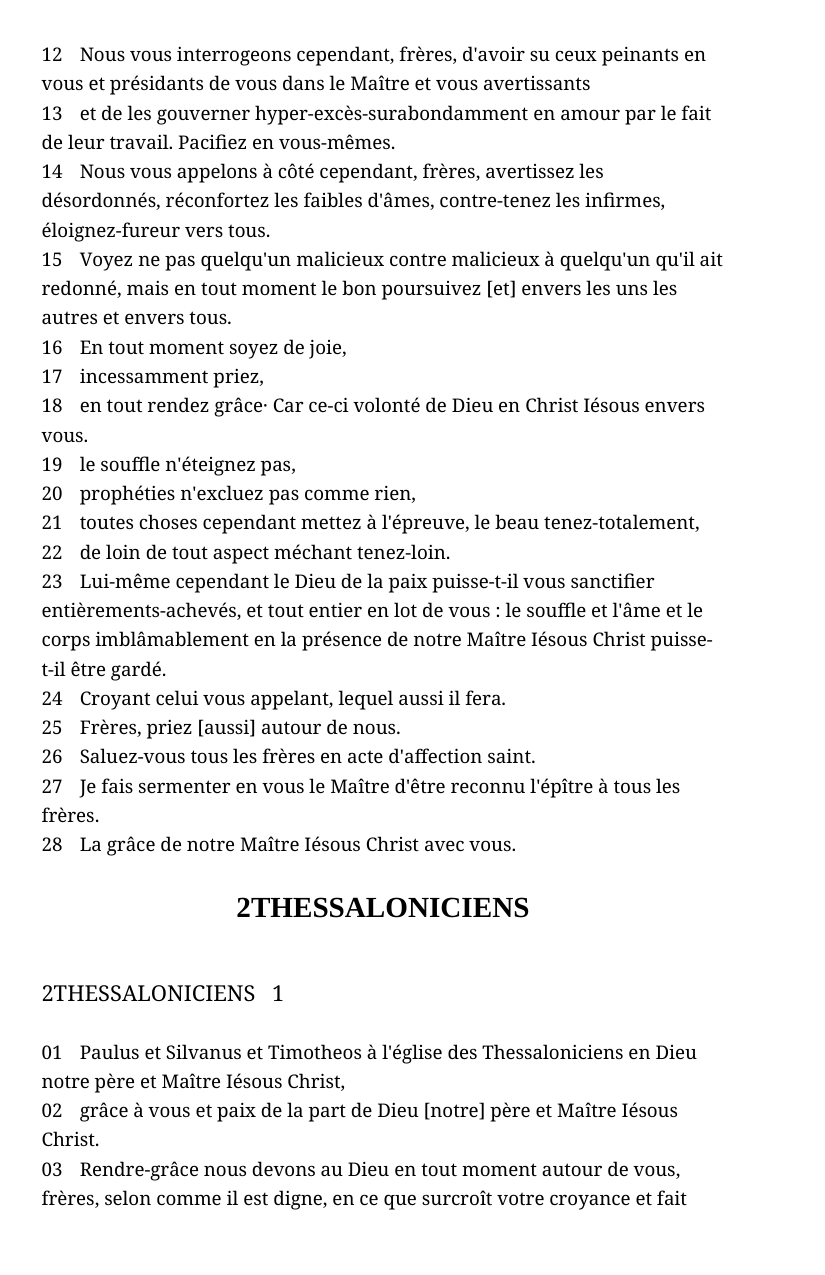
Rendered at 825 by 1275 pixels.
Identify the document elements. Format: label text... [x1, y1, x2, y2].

text 2THESSALONICIENS 1 [41, 978, 724, 1007]
text 01 Paulus et Silvanus et Timotheos à l'église des Thessaloniciens en Dieu notre père et Maître Iésous Christ, 02 grâce à vous et paix de la part de Dieu [notre] père et Maître Iésous Christ. 03 Rendre-grâce nous devons au Dieu en tout moment autour de vous, frères, selon comme il est digne, en ce que surcroît votre croyance et fait [41, 1012, 724, 1211]
text 12 Nous vous interrogeons cependant, frères, d'avoir su ceux peinants en vous et présidants de vous dans le Maître et vous avertissants 13 et de les gouverner hyper-excès-surabondamment en amour par le fait de leur travail. Pacifiez en vous-mêmes. 14 Nous vous appelons à côté cependant, frères, avertissez les désordonnés, réconfortez les faibles d'âmes, contre-tenez les infirmes, éloignez-fureur vers tous. 15 Voyez ne pas quelqu'un malicieux contre malicieux à quelqu'un qu'il ait redonné, mais en tout moment le bon poursuivez [et] envers les uns les autres et envers tous. 16 En tout moment soyez de joie, 17 incessamment priez, 18 en tout rendez grâce· Car ce-ci volonté de Dieu en Christ Iésous envers vous. 19 le souffle n'éteignez pas, 20 prophéties n'excluez pas comme rien, 21 toutes choses cependant mettez à l'épreuve, le beau tenez-totalement, 22 de loin de tout aspect méchant tenez-loin. 23 Lui-même cependant le Dieu de la paix puisse-t-il vous sanctifier entièrements-achevés, et tout entier en lot de vous : le souffle et l'âme et le corps imblâmablement en la présence de notre Maître Iésous Christ puisse-t-il être gardé. 24 Croyant celui vous appelant, lequel aussi il fera. 25 Frères, priez [aussi] autour de nous. 26 Saluez-vous tous les frères en acte d'affection saint. 27 Je fais sermenter en vous le Maître d'être reconnu l'épître à tous les frères. 28 La grâce de notre Maître Iésous Christ avec vous. [41, 41, 724, 857]
subtitle 2THESSALONICIENS [41, 890, 724, 924]
